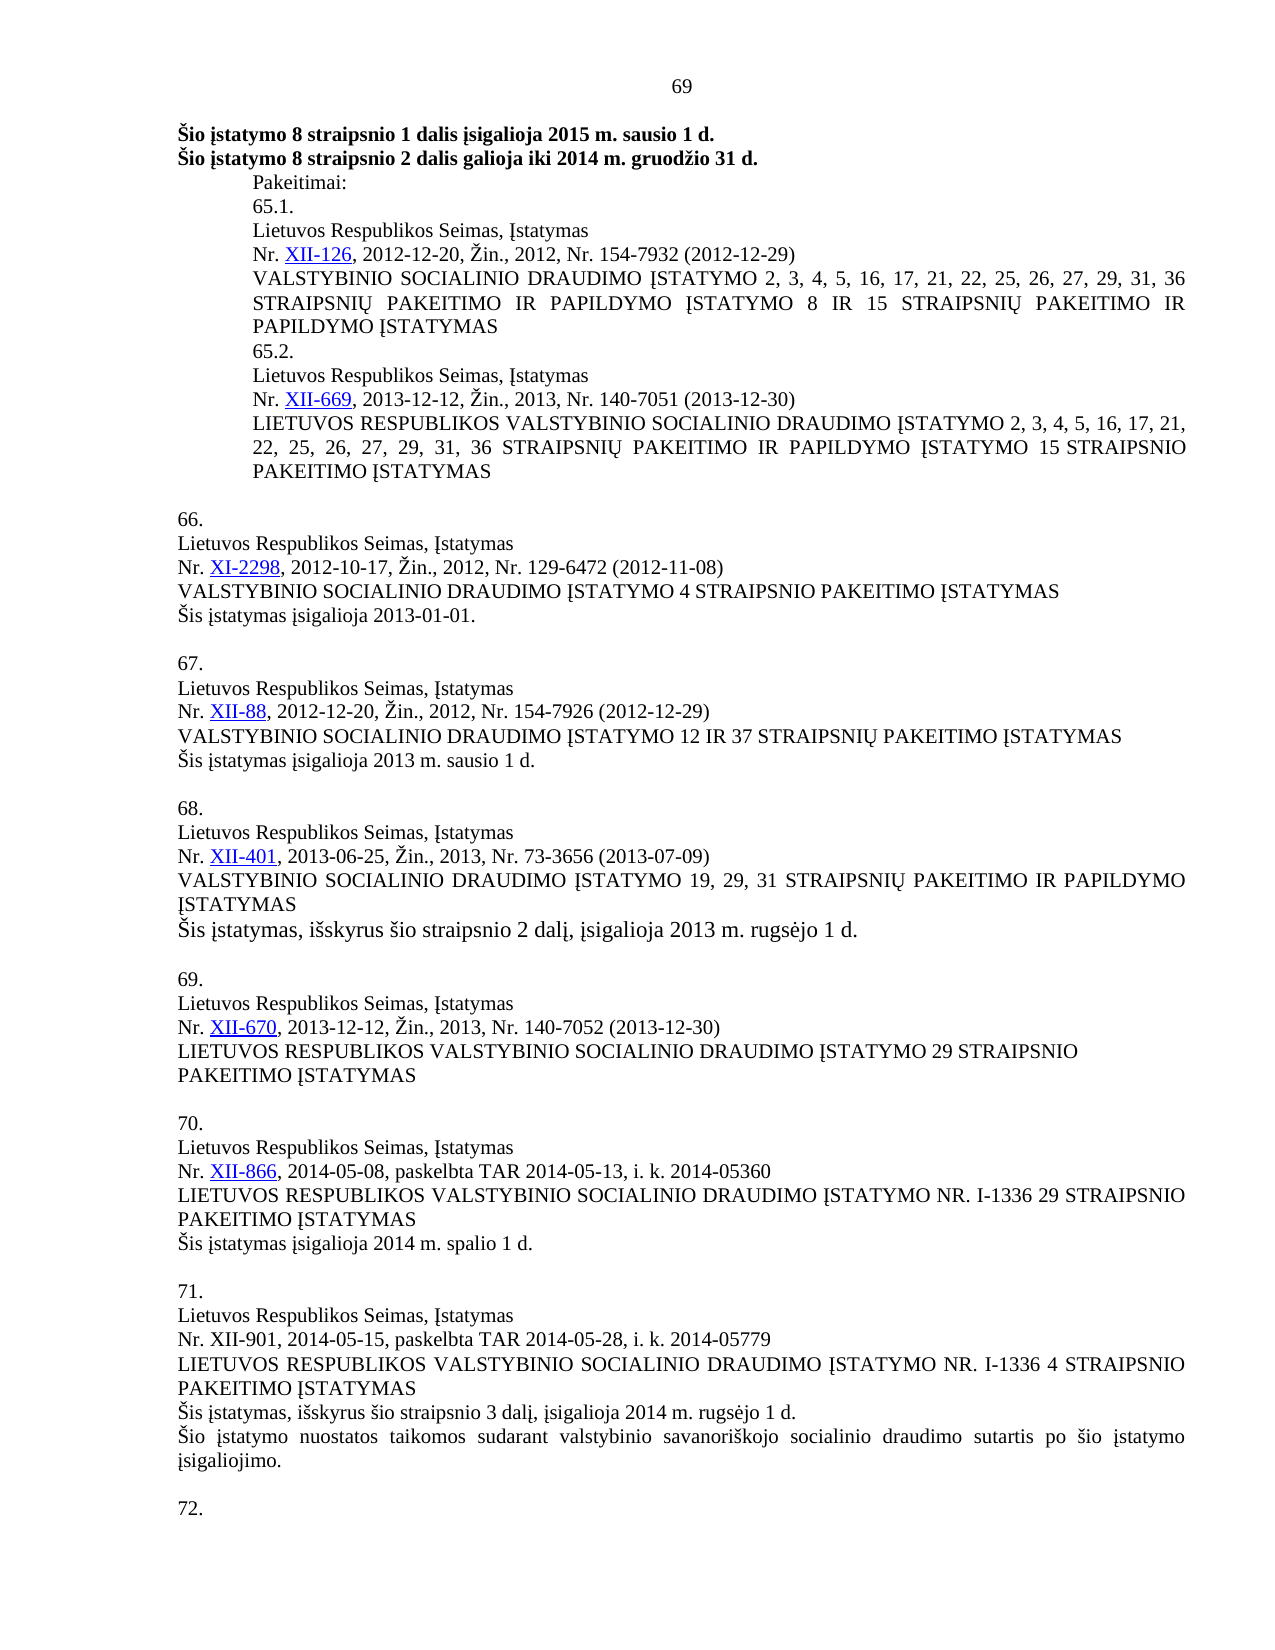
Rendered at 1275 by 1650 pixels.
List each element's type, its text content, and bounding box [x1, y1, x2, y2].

text Šis įstatymas, išskyrus šio straipsnio 3 dalį, įsigalioja 2014 m. rugsėjo 1 d. [177, 1399, 1186, 1424]
text LIETUVOS RESPUBLIKOS VALSTYBINIO SOCIALINIO DRAUDIMO ĮSTATYMO NR. I-1336 29 STRAIPSNIO PAKEITIMO ĮSTATYMAS [177, 1183, 1186, 1231]
text Nr. XII-669, 2013-12-12, Žin., 2013, Nr. 140-7051 (2013-12-30) [177, 387, 1186, 411]
text Nr. XII-126, 2012-12-20, Žin., 2012, Nr. 154-7932 (2012-12-29) [177, 242, 1186, 266]
text 65.2. [177, 338, 1186, 363]
text Šis įstatymas įsigalioja 2013-01-01. [177, 603, 1186, 627]
text Nr. XII-901, 2014-05-15, paskelbta TAR 2014-05-28, i. k. 2014-05779 [177, 1327, 1186, 1351]
text Nr. XII-670, 2013-12-12, Žin., 2013, Nr. 140-7052 (2013-12-30) [177, 1014, 1186, 1039]
text VALSTYBINIO SOCIALINIO DRAUDIMO ĮSTATYMO 12 IR 37 STRAIPSNIŲ PAKEITIMO ĮSTATYMAS [177, 723, 1186, 748]
text Nr. XII-88, 2012-12-20, Žin., 2012, Nr. 154-7926 (2012-12-29) [177, 699, 1186, 723]
text 68. [177, 796, 1186, 820]
text Lietuvos Respublikos Seimas, Įstatymas [177, 820, 1186, 844]
text Lietuvos Respublikos Seimas, Įstatymas [177, 675, 1186, 699]
text Nr. XII-866, 2014-05-08, paskelbta TAR 2014-05-13, i. k. 2014-05360 [177, 1159, 1186, 1183]
text Šio įstatymo 8 straipsnio 2 dalis galioja iki 2014 m. gruodžio 31 d. [177, 146, 1175, 170]
text Lietuvos Respublikos Seimas, Įstatymas [177, 218, 1186, 242]
text VALSTYBINIO SOCIALINIO DRAUDIMO ĮSTATYMO 4 STRAIPSNIO PAKEITIMO ĮSTATYMAS [177, 579, 1186, 603]
text Lietuvos Respublikos Seimas, Įstatymas [177, 531, 1186, 555]
text LIETUVOS RESPUBLIKOS VALSTYBINIO SOCIALINIO DRAUDIMO ĮSTATYMO 2, 3, 4, 5, 16, 17, 21, 22, 25, 26, 27, 29, 31, 36 STRAIPSNIŲ PAKEITIMO IR PAPILDYMO ĮSTATYMO 15 STRAIPSNIO PAKEITIMO ĮSTATYMAS [252, 411, 1186, 483]
text Lietuvos Respublikos Seimas, Įstatymas [177, 363, 1186, 387]
text VALSTYBINIO SOCIALINIO DRAUDIMO ĮSTATYMO 19, 29, 31 STRAIPSNIŲ PAKEITIMO IR PAPILDYMO ĮSTATYMAS [177, 868, 1186, 916]
text LIETUVOS RESPUBLIKOS VALSTYBINIO SOCIALINIO DRAUDIMO ĮSTATYMO 29 STRAIPSNIO PAKEITIMO ĮSTATYMAS [177, 1039, 1186, 1087]
text Šis įstatymas įsigalioja 2014 m. spalio 1 d. [177, 1231, 1186, 1255]
text Šio įstatymo 8 straipsnio 1 dalis įsigalioja 2015 m. sausio 1 d. [177, 122, 1175, 146]
text Lietuvos Respublikos Seimas, Įstatymas [177, 1135, 1186, 1159]
text 72. [177, 1496, 1186, 1520]
text 66. [177, 507, 1186, 531]
text Nr. XI-2298, 2012-10-17, Žin., 2012, Nr. 129-6472 (2012-11-08) [177, 555, 1186, 579]
text LIETUVOS RESPUBLIKOS VALSTYBINIO SOCIALINIO DRAUDIMO ĮSTATYMO NR. I-1336 4 STRAIPSNIO PAKEITIMO ĮSTATYMAS [177, 1351, 1186, 1399]
text 71. [177, 1279, 1186, 1303]
text 69. [177, 966, 1186, 991]
text Šis įstatymas įsigalioja 2013 m. sausio 1 d. [177, 748, 1187, 772]
text 65.1. [177, 194, 1186, 218]
text Lietuvos Respublikos Seimas, Įstatymas [177, 1303, 1186, 1327]
text Šis įstatymas, išskyrus šio straipsnio 2 dalį, įsigalioja 2013 m. rugsėjo 1 d. [177, 916, 1186, 942]
text Nr. XII-401, 2013-06-25, Žin., 2013, Nr. 73-3656 (2013-07-09) [177, 844, 1186, 868]
text Lietuvos Respublikos Seimas, Įstatymas [177, 991, 1186, 1014]
text 67. [177, 651, 1186, 675]
text VALSTYBINIO SOCIALINIO DRAUDIMO ĮSTATYMO 2, 3, 4, 5, 16, 17, 21, 22, 25, 26, 27, 29, 31, 36 STRAIPSNIŲ PAKEITIMO IR PAPILDYMO ĮSTATYMO 8 IR 15 STRAIPSNIŲ PAKEITIMO IR PAPILDYMO ĮSTATYMAS [252, 266, 1186, 338]
text Pakeitimai: [177, 170, 1186, 194]
text Šio įstatymo nuostatos taikomos sudarant valstybinio savanoriškojo socialinio draudimo sutartis po šio įstatymo įsigaliojimo. [177, 1424, 1187, 1472]
text 70. [177, 1111, 1186, 1135]
